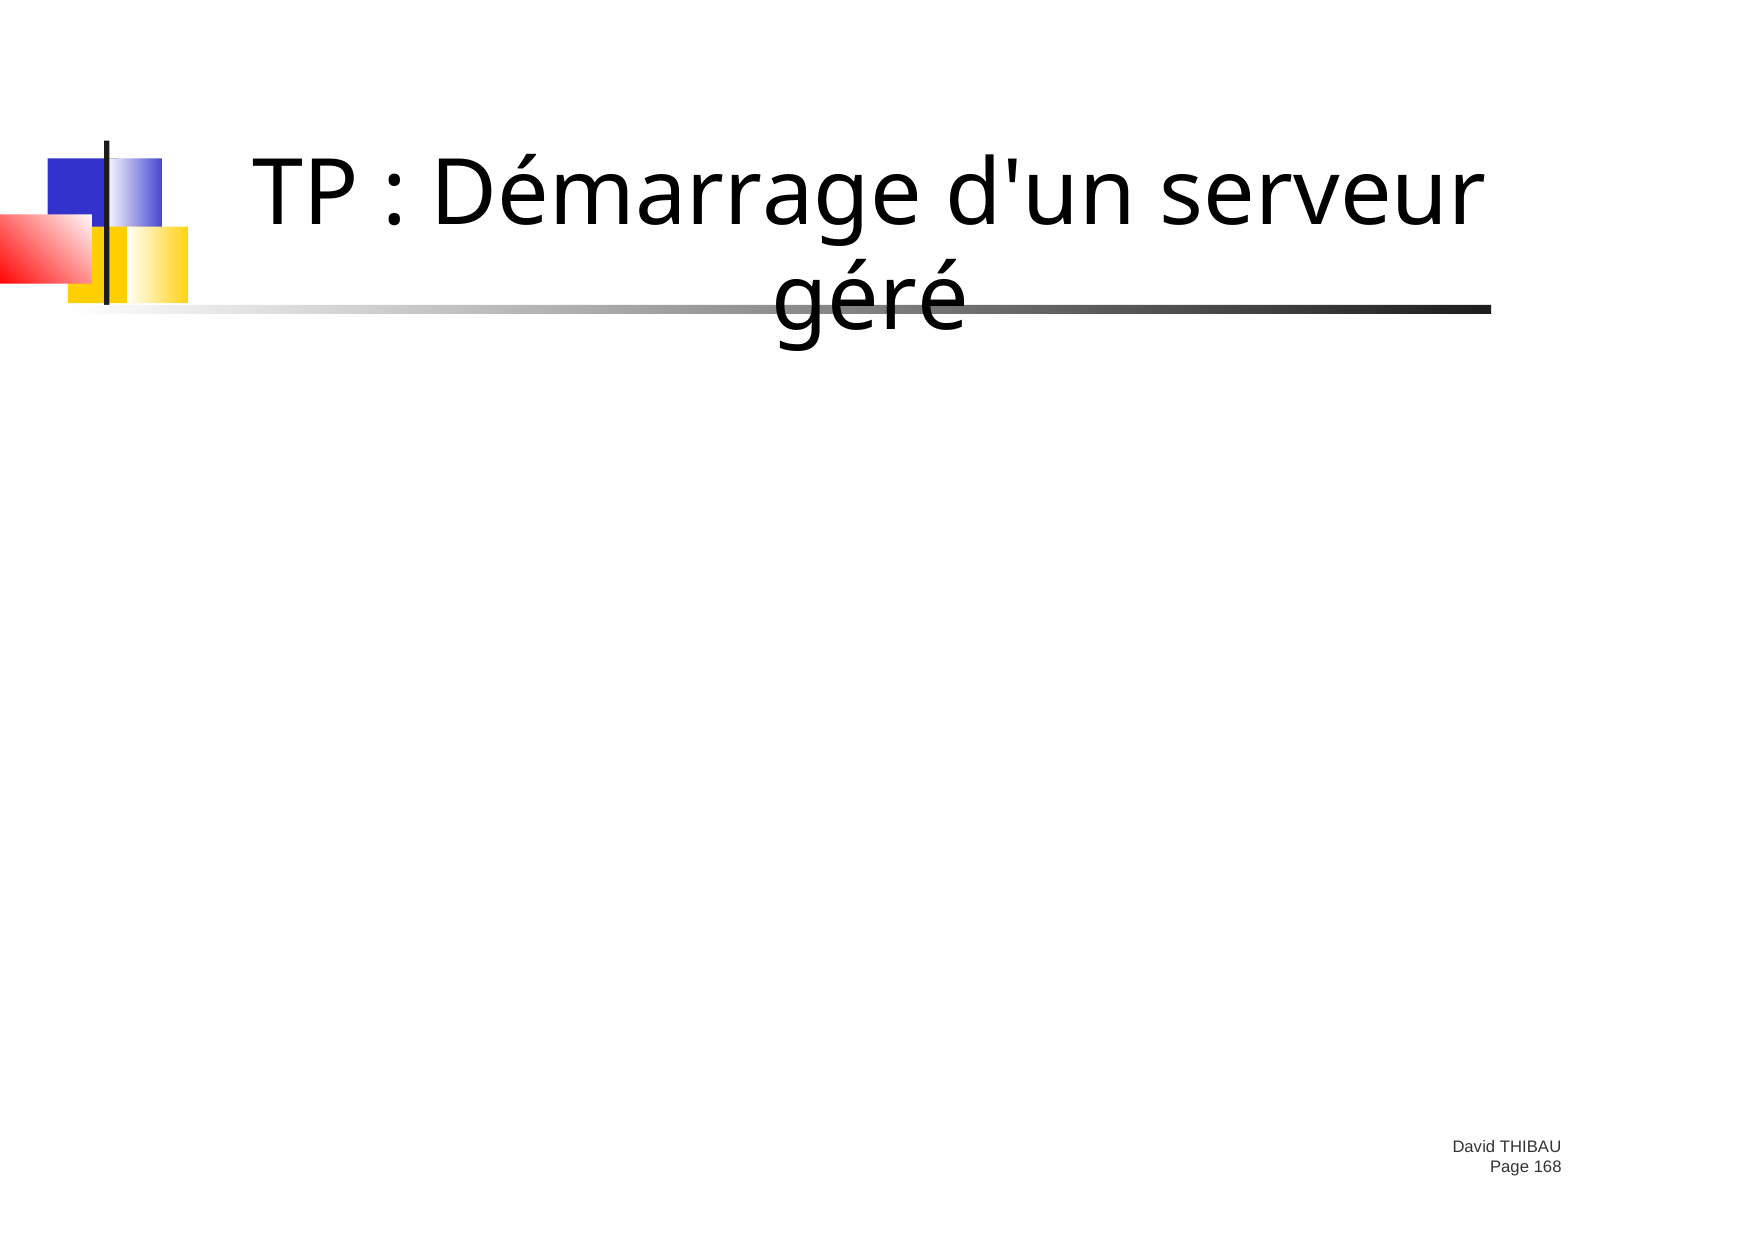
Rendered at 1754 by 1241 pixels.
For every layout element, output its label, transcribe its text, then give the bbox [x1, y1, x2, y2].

title TP : Démarrage d'un serveur géré [179, 137, 1561, 354]
